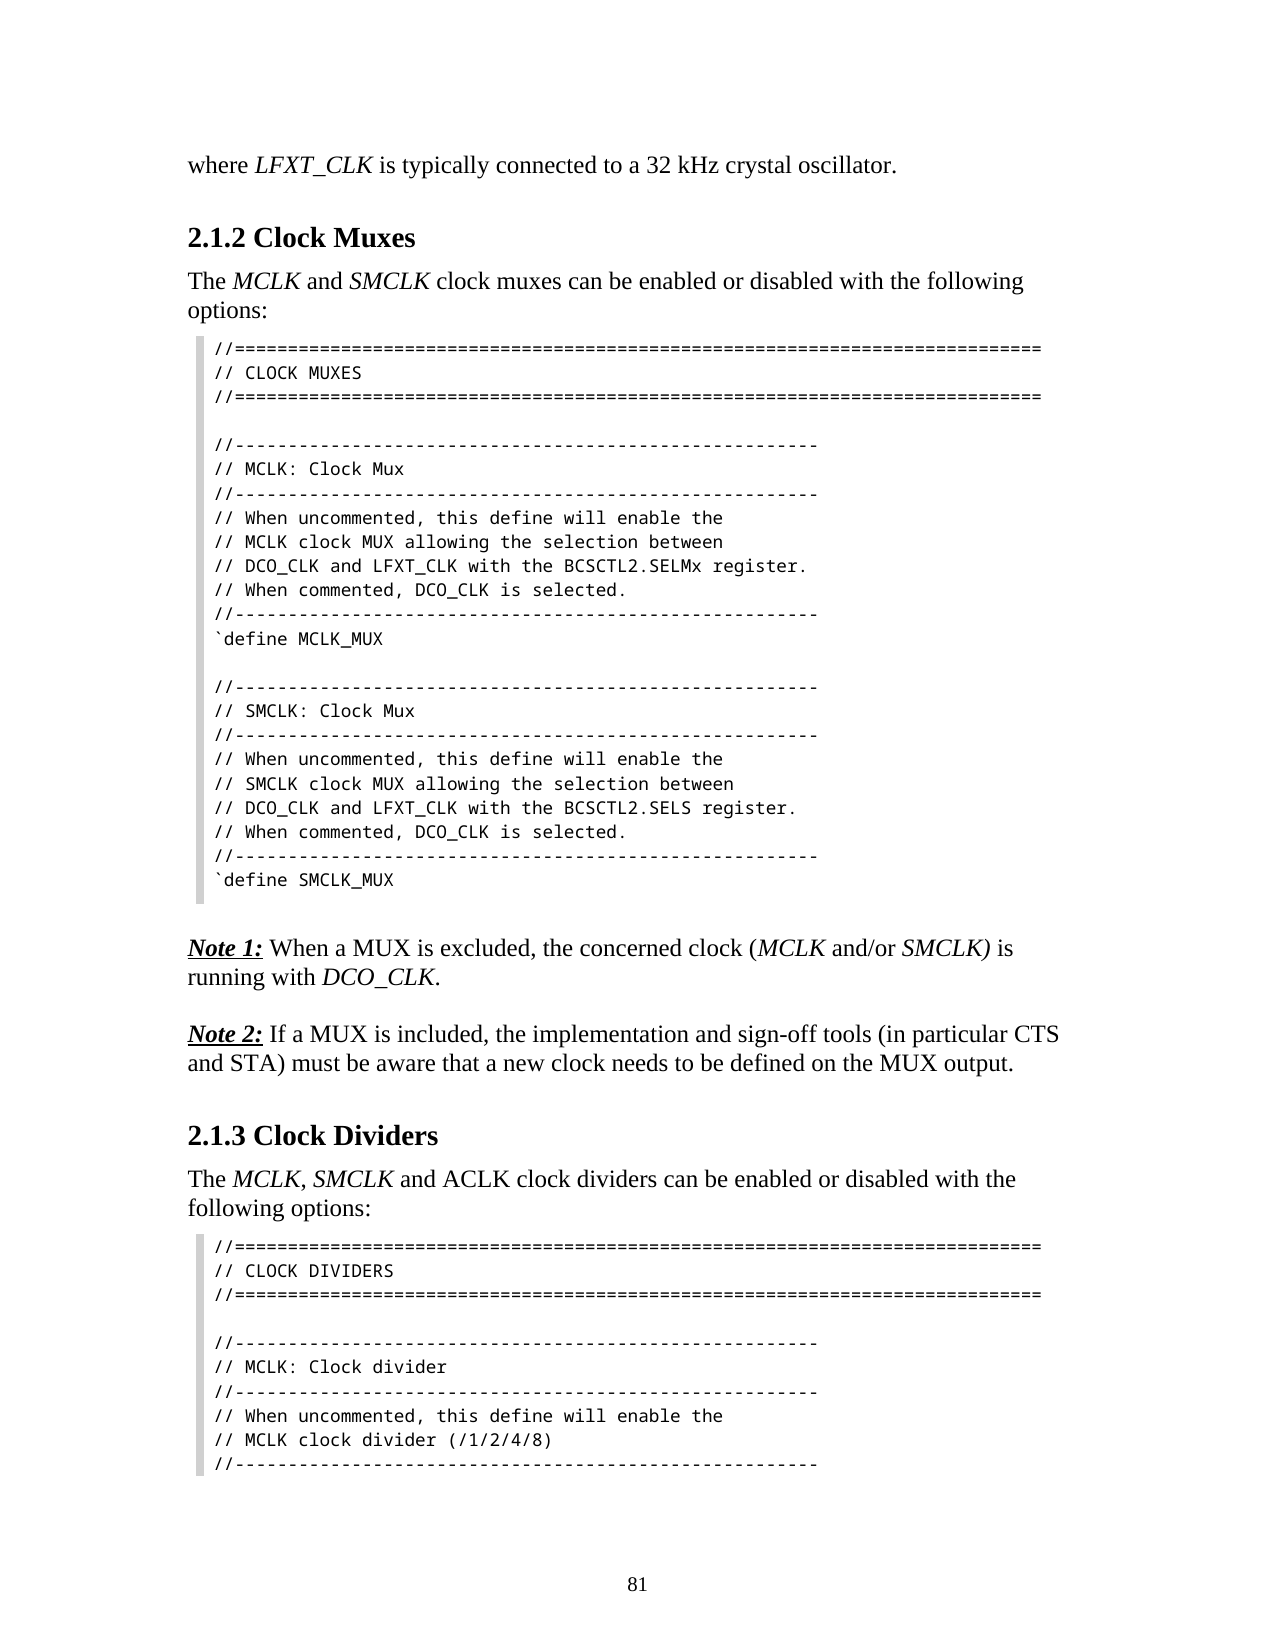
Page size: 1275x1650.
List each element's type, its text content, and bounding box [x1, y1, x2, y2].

text Note 1: When a MUX is excluded, the concerned clock (MCLK and/or SMCLK) is running with DCO_CLK. Note 2: If a MUX is included, the implementation and sign-off tools (in particular CTS and STA) must be aware that a new clock needs to be defined on the MUX output. [187, 904, 1088, 1106]
text 2.1.3 Clock Dividers [187, 1118, 1088, 1152]
table_header [187, 336, 196, 904]
table_header [196, 336, 204, 904]
text where LFXT_CLK is typically connected to a 32 kHz crystal oscillator. [187, 150, 1088, 207]
table_header //============================================================================ // CLOCK MUXES //============================================================================ //------------------------------------------------------- // MCLK: Clock Mux //------------------------------------------------------- // When uncommented, this define will enable the // MCLK clock MUX allowing the selection between // DCO_CLK and LFXT_CLK with the BCSCTL2.SELMx register. // When commented, DCO_CLK is selected. //------------------------------------------------------- `define MCLK_MUX //------------------------------------------------------- // SMCLK: Clock Mux //------------------------------------------------------- // When uncommented, this define will enable the // SMCLK clock MUX allowing the selection between // DCO_CLK and LFXT_CLK with the BCSCTL2.SELS register. // When commented, DCO_CLK is selected. //------------------------------------------------------- `define SMCLK_MUX [213, 336, 1275, 904]
text 2.1.2 Clock Muxes [187, 220, 1088, 253]
table_header [205, 1234, 213, 1476]
text The MCLK and SMCLK clock muxes can be enabled or disabled with the following options: [187, 266, 1088, 323]
table_header [205, 336, 213, 904]
table_header [196, 1234, 204, 1476]
table_header [187, 1234, 196, 1476]
table_header //============================================================================ // CLOCK DIVIDERS //============================================================================ //------------------------------------------------------- // MCLK: Clock divider //------------------------------------------------------- // When uncommented, this define will enable the // MCLK clock divider (/1/2/4/8) //------------------------------------------------------- [213, 1234, 1275, 1476]
text The MCLK, SMCLK and ACLK clock dividers can be enabled or disabled with the following options: [187, 1164, 1088, 1222]
